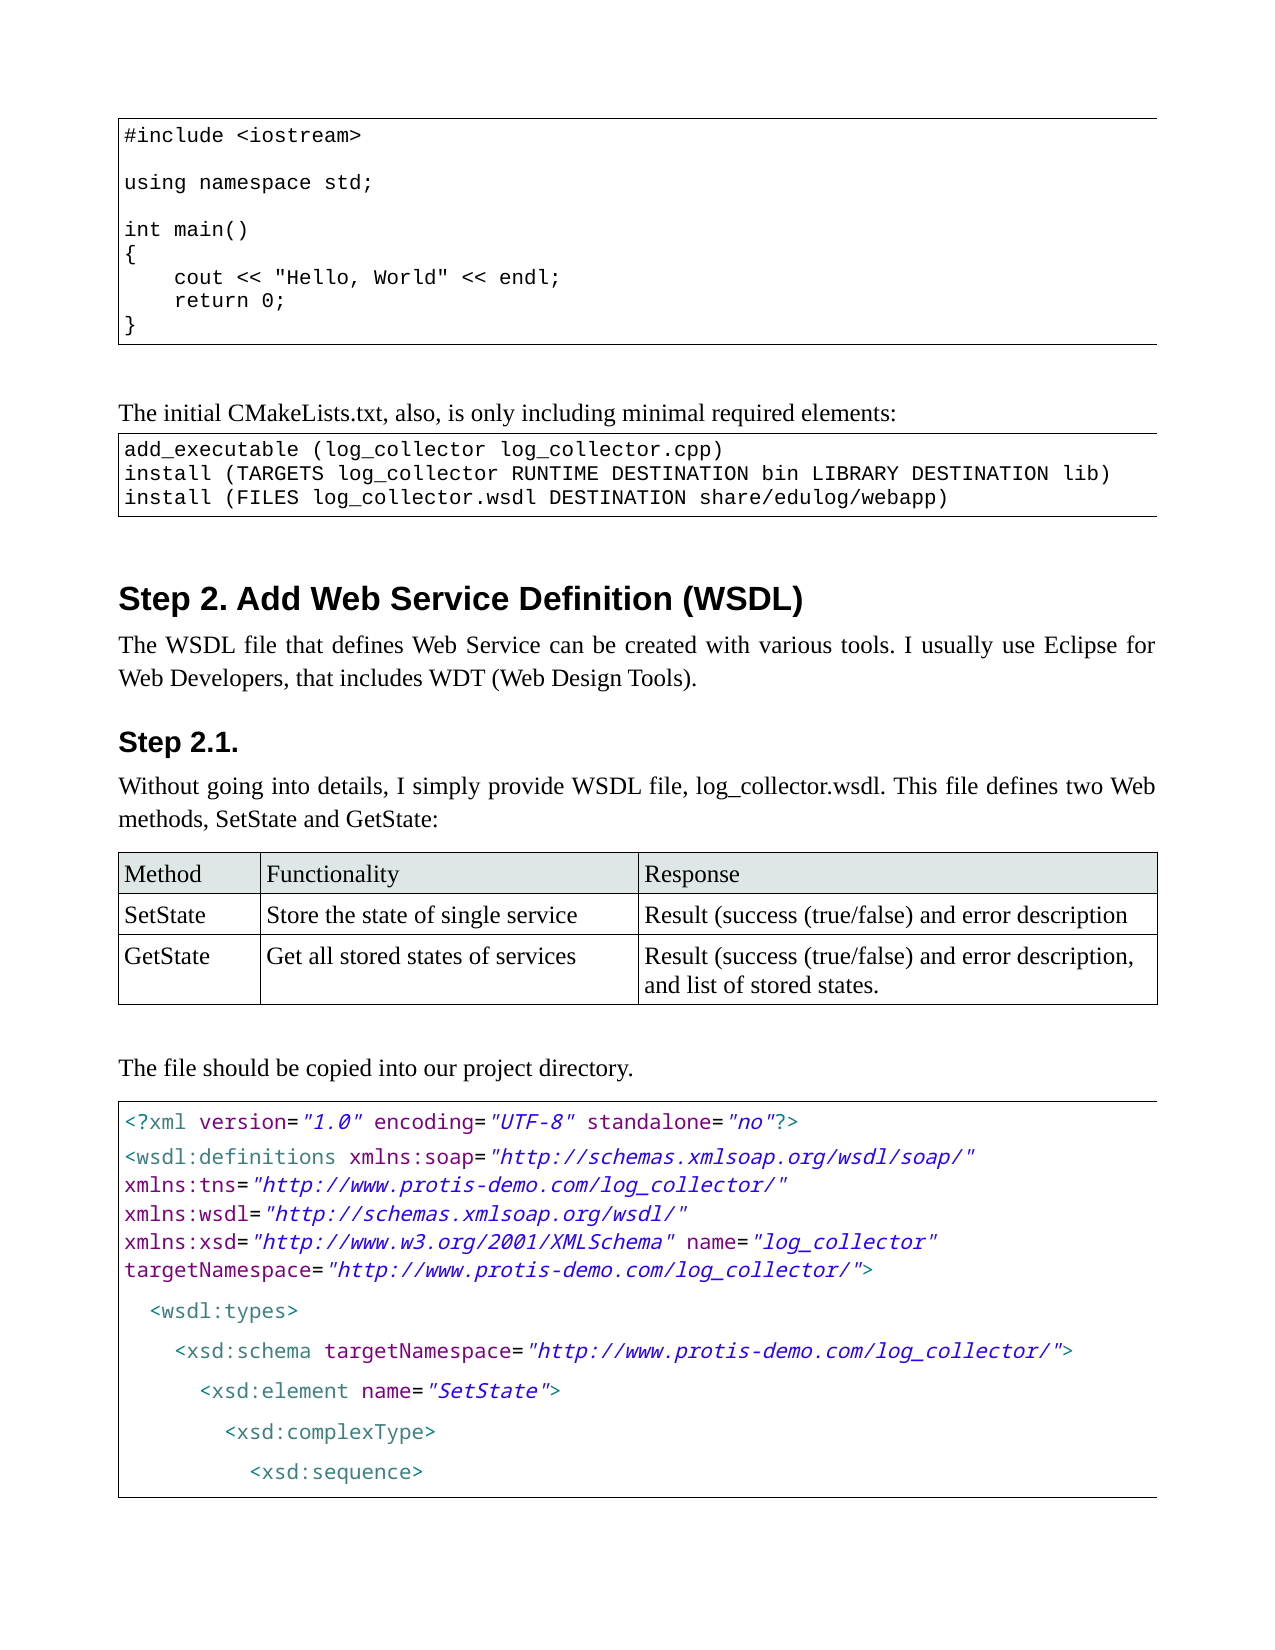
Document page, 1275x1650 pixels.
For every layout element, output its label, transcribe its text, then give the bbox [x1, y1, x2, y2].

text The file should be copied into our project directory. [118, 1053, 1157, 1082]
table_cell Store the state of single service [261, 894, 638, 934]
table_header Functionality [261, 853, 638, 893]
text Without going into details, I simply provide WSDL file, log_collector.wsdl. This file defines two Web methods, SetState and GetState: [118, 771, 1157, 833]
text The initial CMakeLists.txt, also, is only including minimal required elements: [118, 398, 1157, 427]
subtitle Step 2.1. [118, 725, 1157, 759]
table_header Method [119, 853, 260, 893]
table_header <?xml version="1.0" encoding="UTF-8" standalone="no"?> <wsdl:definitions xmlns:soap="http://schemas.xmlsoap.org/wsdl/soap/" xmlns:tns="http://www.protis-demo.com/log_collector/" xmlns:wsdl="http://schemas.xmlsoap.org/wsdl/" xmlns:xsd="http://www.w3.org/2001/XMLSchema" name="log_collector" targetNamespace="http://www.protis-demo.com/log_collector/"> <wsdl:types> <xsd:schema targetNamespace="http://www.protis-demo.com/log_collector/"> <xsd:element name="SetState"> <xsd:complexType> <xsd:sequence> [119, 1102, 1157, 1497]
table_header Response [639, 853, 1157, 893]
table_cell Result (success (true/false) and error description [639, 894, 1157, 934]
text The WSDL file that defines Web Service can be created with various tools. I usually use Eclipse for Web Developers, that includes WDT (Web Design Tools). [118, 630, 1157, 692]
table_cell Get all stored states of services [261, 935, 638, 1004]
subtitle Step 2. Add Web Service Definition (WSDL) [118, 579, 1157, 617]
table_header add_executable (log_collector log_collector.cpp) install (TARGETS log_collector RUNTIME DESTINATION bin LIBRARY DESTINATION lib) install (FILES log_collector.wsdl DESTINATION share/edulog/webapp) [119, 434, 1157, 516]
table_cell Result (success (true/false) and error description, and list of stored states. [639, 935, 1157, 1004]
table_cell GetState [119, 935, 260, 1004]
table_cell SetState [119, 894, 260, 934]
table_header #include <iostream> using namespace std; int main() { cout << "Hello, World" << endl; return 0; } [119, 119, 1157, 343]
